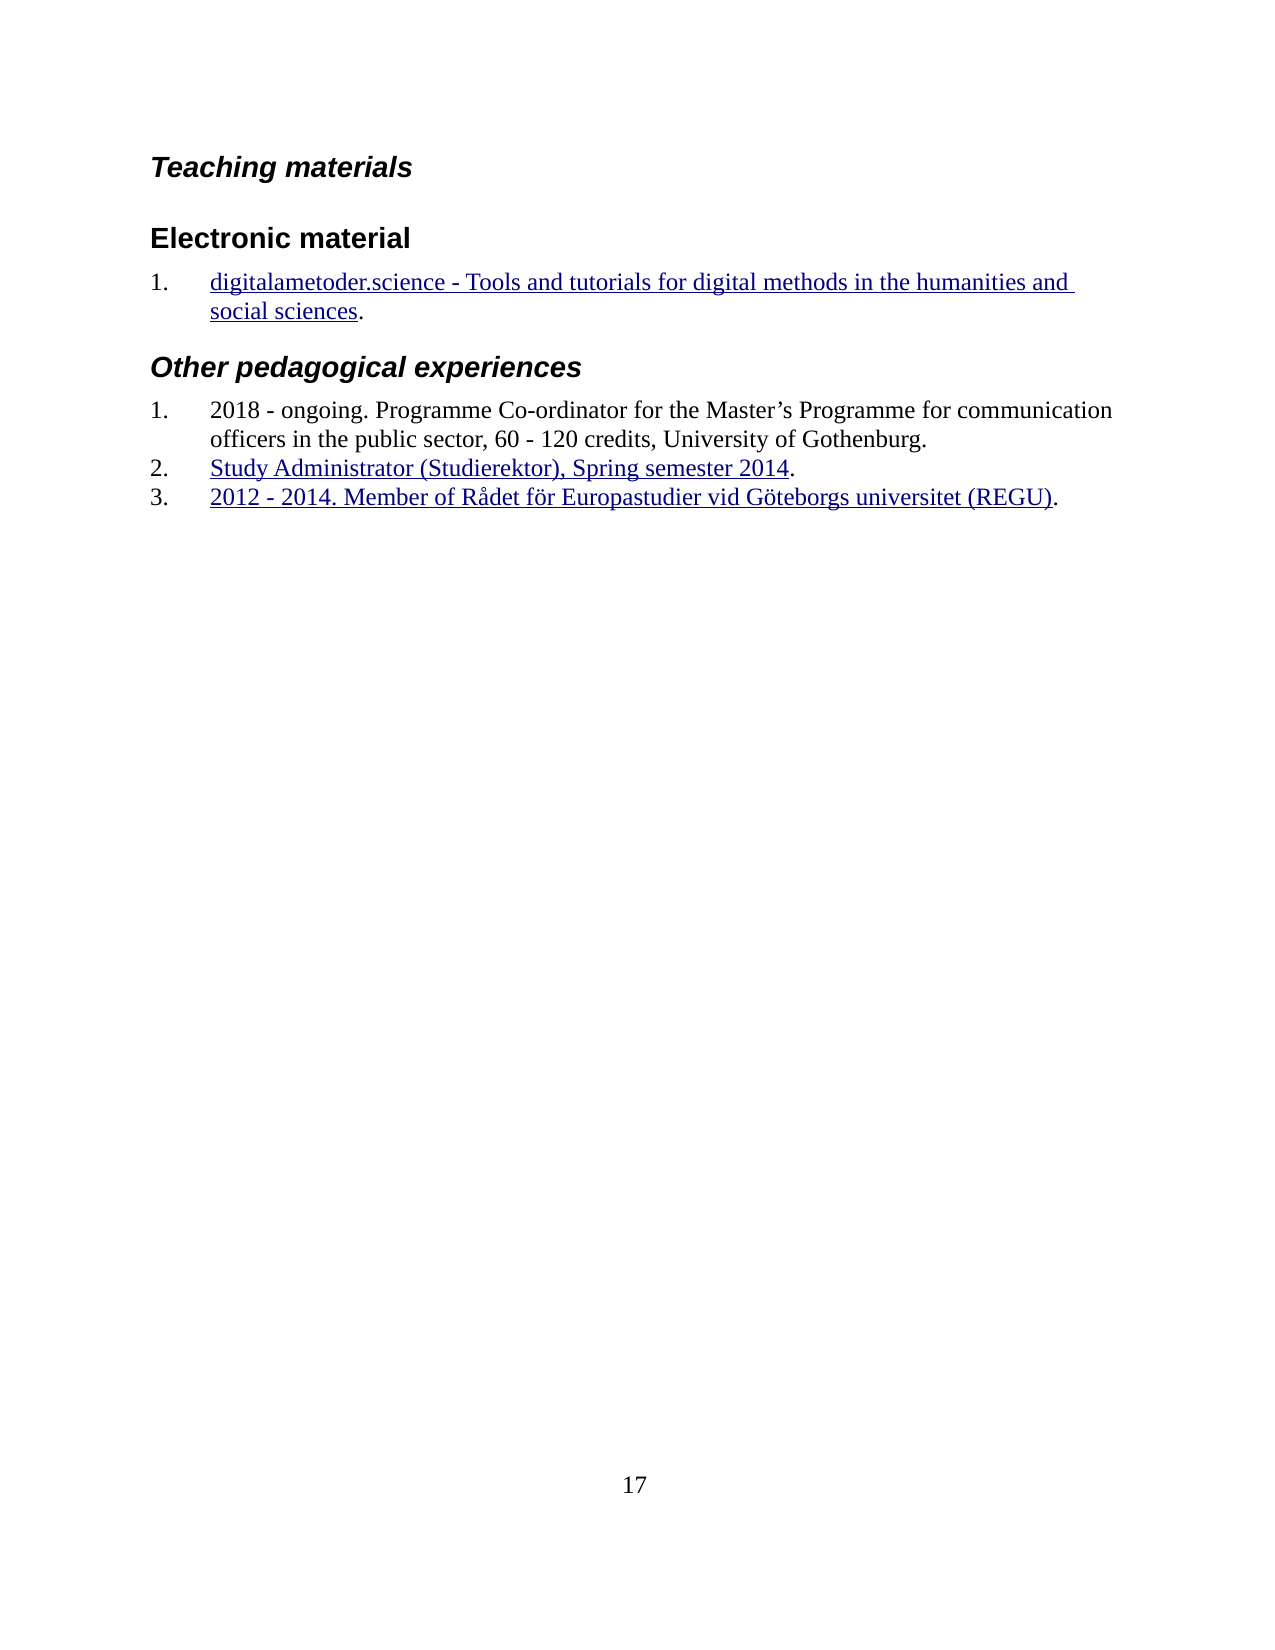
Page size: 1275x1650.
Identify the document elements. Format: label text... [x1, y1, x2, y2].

list digitalametoder.science - Tools and tutorials for digital methods in the humanities and social sciences. [150, 267, 1125, 324]
list 2018 - ongoing. Programme Co-ordinator for the Master’s Programme for communication officers in the public sector, 60 - 120 credits, University of Gothenburg. [150, 396, 1125, 453]
subtitle Electronic material [150, 221, 1125, 254]
list Study Administrator (Studierektor), Spring semester 2014. [150, 453, 1125, 482]
list 2012 - 2014. Member of Rådet för Europastudier vid Göteborgs universitet (REGU). [150, 482, 1125, 511]
subtitle Teaching materials [150, 150, 1125, 183]
subtitle Other pedagogical experiences [150, 349, 1125, 383]
